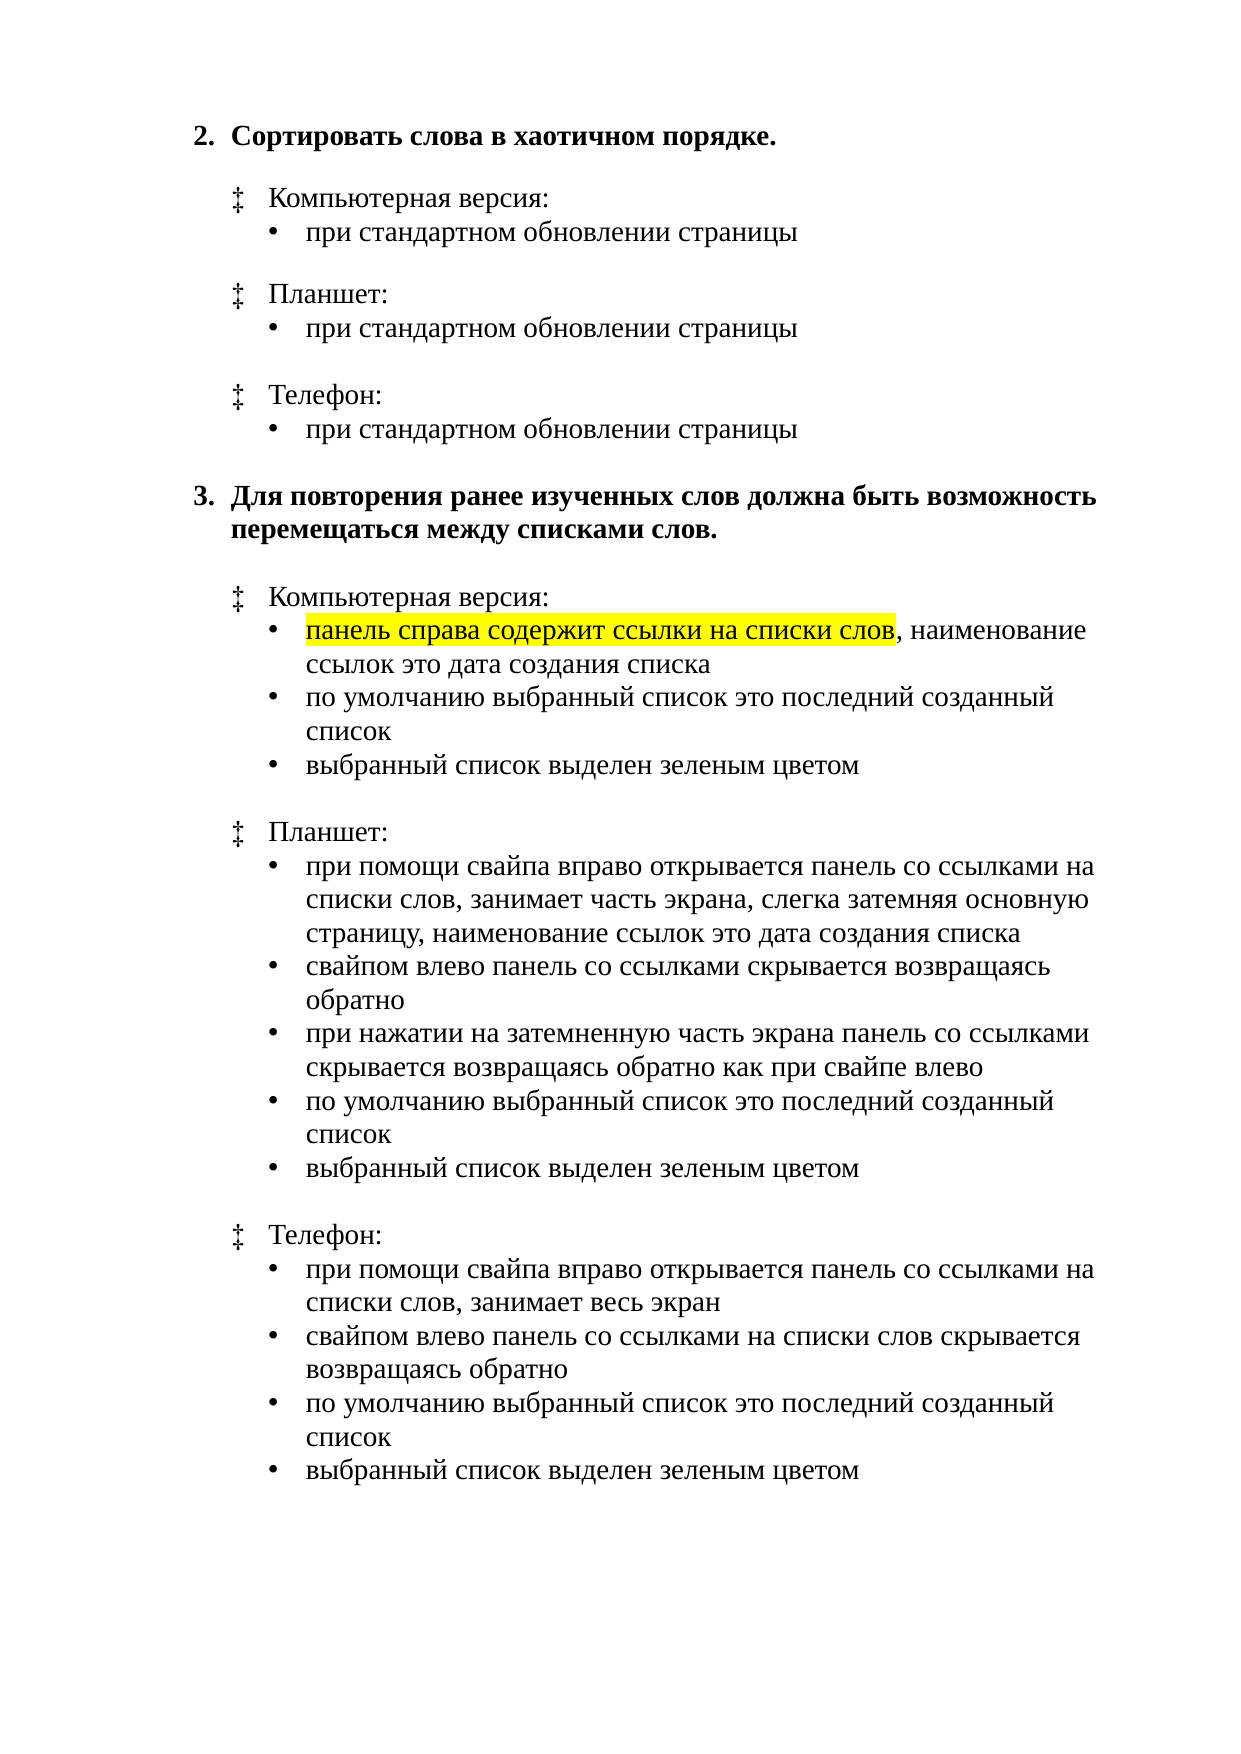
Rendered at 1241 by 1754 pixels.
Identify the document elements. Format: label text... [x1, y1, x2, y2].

list при стандартном обновлении страницы [268, 411, 1122, 444]
list по умолчанию выбранный список это последний созданный список [268, 1083, 1122, 1150]
list при помощи свайпа вправо открывается панель со ссылками на списки слов, занимает весь экран [268, 1251, 1122, 1318]
list Планшет: [231, 276, 1122, 310]
list при нажатии на затемненную часть экрана панель со ссылками скрывается возвращаясь обратно как при свайпе влево [268, 1016, 1122, 1083]
list выбранный список выделен зеленым цветом [268, 1452, 1122, 1486]
list при помощи свайпа вправо открывается панель со ссылками на списки слов, занимает часть экрана, слегка затемняя основную страницу, наименование ссылок это дата создания списка [268, 848, 1122, 948]
list Телефон: [231, 1217, 1122, 1251]
list свайпом влево панель со ссылками на списки слов скрывается возвращаясь обратно [268, 1318, 1122, 1385]
list при стандартном обновлении страницы [268, 214, 1122, 248]
list Планшет: [231, 814, 1122, 848]
list выбранный список выделен зеленым цветом [268, 1150, 1122, 1183]
list Компьютерная версия: [231, 579, 1122, 612]
list выбранный список выделен зеленым цветом [268, 747, 1122, 780]
list по умолчанию выбранный список это последний созданный список [268, 679, 1122, 747]
list Телефон: [231, 377, 1122, 411]
list при стандартном обновлении страницы [268, 310, 1122, 344]
list панель справа содержит ссылки на списки слов, наименование ссылок это дата создания списка [268, 612, 1122, 679]
list свайпом влево панель со ссылками скрывается возвращаясь обратно [268, 948, 1122, 1016]
list по умолчанию выбранный список это последний созданный список [268, 1385, 1122, 1452]
list Для повторения ранее изученных слов должна быть возможность перемещаться между списками слов. [193, 478, 1122, 545]
list Компьютерная версия: [231, 180, 1122, 214]
list Сортировать слова в хаотичном порядке. [193, 118, 1122, 152]
